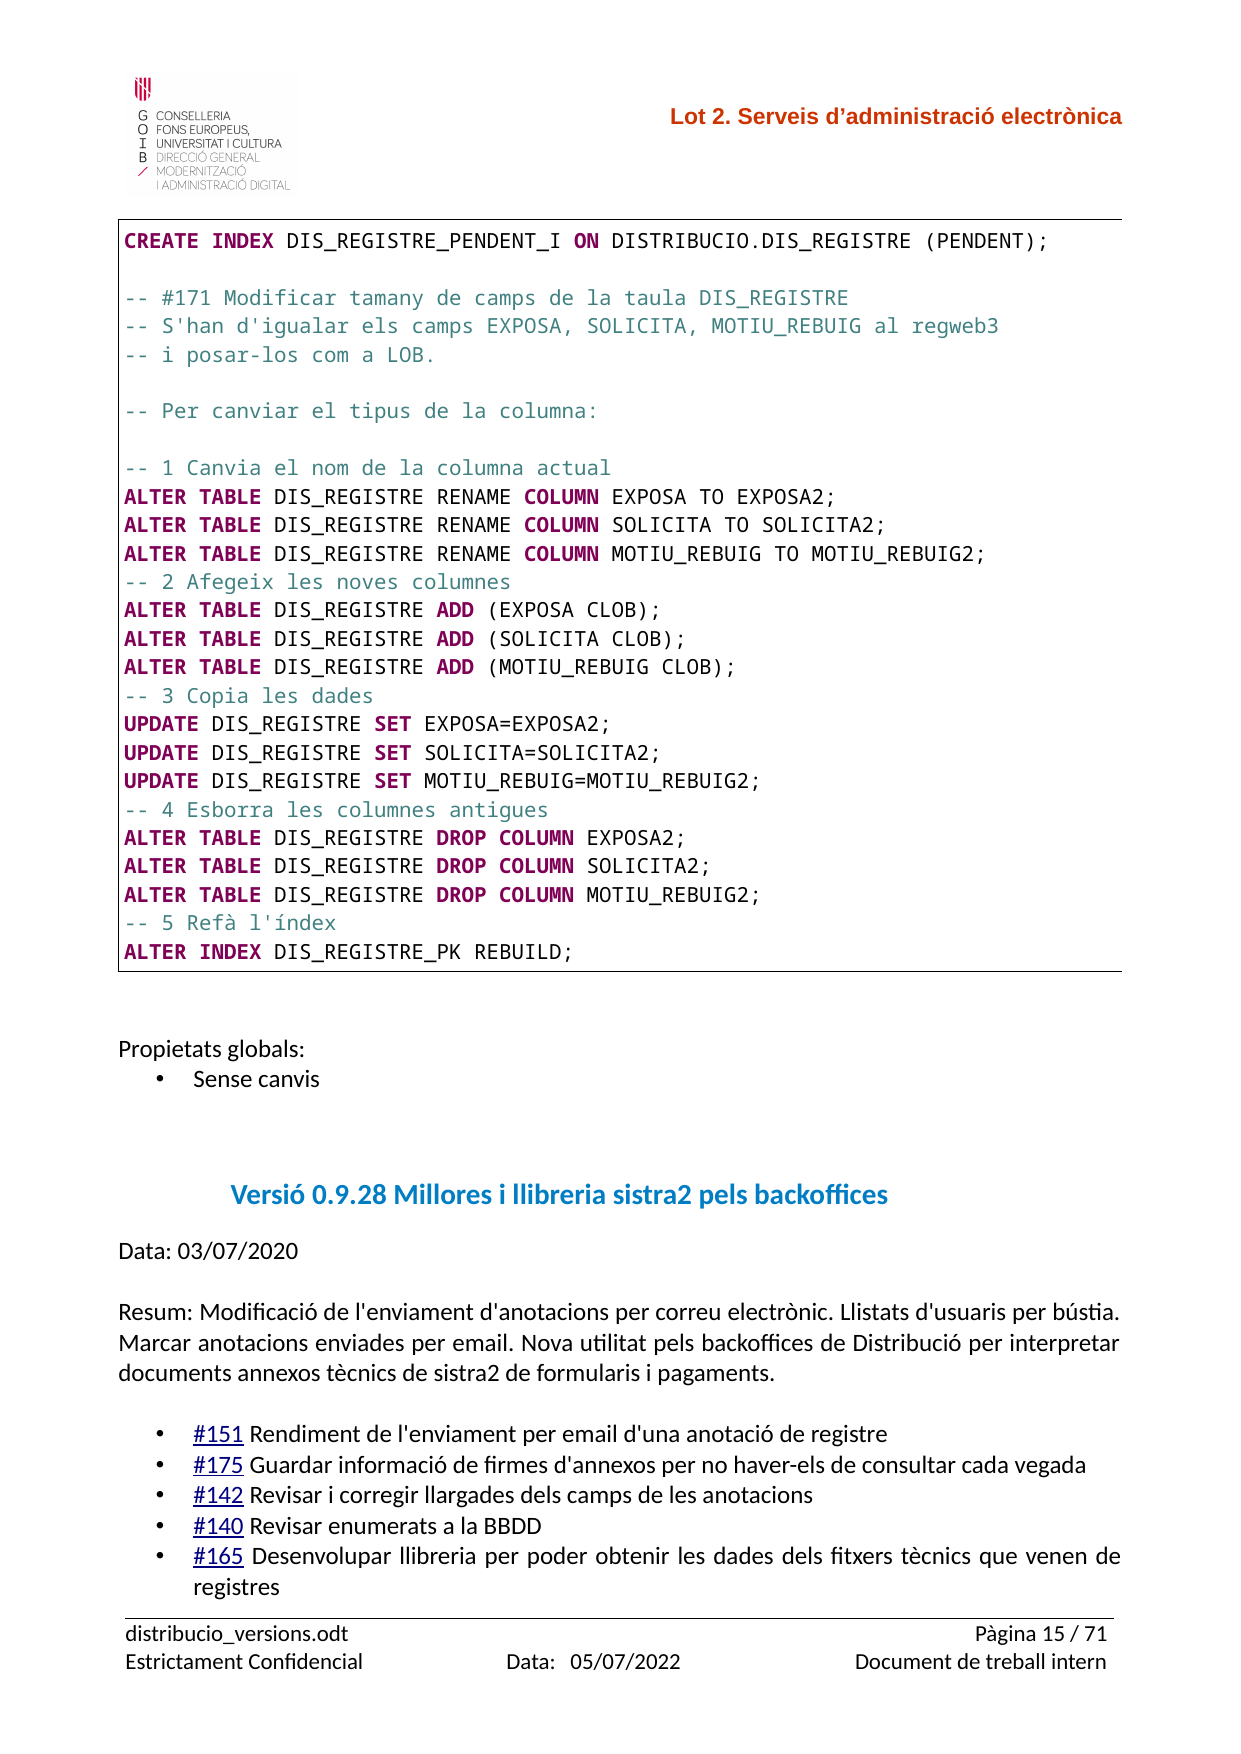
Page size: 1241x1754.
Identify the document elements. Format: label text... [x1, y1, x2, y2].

list #165 Desenvolupar llibreria per poder obtenir les dades dels fitxers tècnics que venen de registres [156, 1540, 1122, 1601]
list #175 Guardar informació de firmes d'annexos per no haver-els de consultar cada vegada [156, 1449, 1122, 1479]
table_header CREATE INDEX DIS_REGISTRE_PENDENT_I ON DISTRIBUCIO.DIS_REGISTRE (PENDENT); -- #171 Modificar tamany de camps de la taula DIS_REGISTRE -- S'han d'igualar els camps EXPOSA, SOLICITA, MOTIU_REBUIG al regweb3 -- i posar-los com a LOB. -- Per canviar el tipus de la columna: -- 1 Canvia el nom de la columna actual ALTER TABLE DIS_REGISTRE RENAME COLUMN EXPOSA TO EXPOSA2; ALTER TABLE DIS_REGISTRE RENAME COLUMN SOLICITA TO SOLICITA2; ALTER TABLE DIS_REGISTRE RENAME COLUMN MOTIU_REBUIG TO MOTIU_REBUIG2; -- 2 Afegeix les noves columnes ALTER TABLE DIS_REGISTRE ADD (EXPOSA CLOB); ALTER TABLE DIS_REGISTRE ADD (SOLICITA CLOB); ALTER TABLE DIS_REGISTRE ADD (MOTIU_REBUIG CLOB); -- 3 Copia les dades UPDATE DIS_REGISTRE SET EXPOSA=EXPOSA2; UPDATE DIS_REGISTRE SET SOLICITA=SOLICITA2; UPDATE DIS_REGISTRE SET MOTIU_REBUIG=MOTIU_REBUIG2; -- 4 Esborra les columnes antigues ALTER TABLE DIS_REGISTRE DROP COLUMN EXPOSA2; ALTER TABLE DIS_REGISTRE DROP COLUMN SOLICITA2; ALTER TABLE DIS_REGISTRE DROP COLUMN MOTIU_REBUIG2; -- 5 Refà l'índex ALTER INDEX DIS_REGISTRE_PK REBUILD; [119, 220, 1122, 971]
list #140 Revisar enumerats a la BBDD [156, 1510, 1122, 1540]
text Propietats globals: [118, 1033, 1122, 1064]
list Sense canvis [156, 1064, 1122, 1094]
list #142 Revisar i corregir llargades dels camps de les anotacions [156, 1479, 1122, 1510]
picture [126, 70, 299, 197]
text Data: 03/07/2020 [118, 1235, 1122, 1266]
text Resum: Modificació de l'enviament d'anotacions per correu electrònic. Llistats d'usuaris per bústia. Marcar anotacions enviades per email. Nova utilitat pels backoffices de Distribució per interpretar documents annexos tècnics de sistra2 de formularis i pagaments. [118, 1296, 1122, 1388]
subtitle Versió 0.9.28 Millores i llibreria sistra2 pels backoffices [153, 1176, 1122, 1211]
list #151 Rendiment de l'enviament per email d'una anotació de registre [156, 1418, 1122, 1449]
